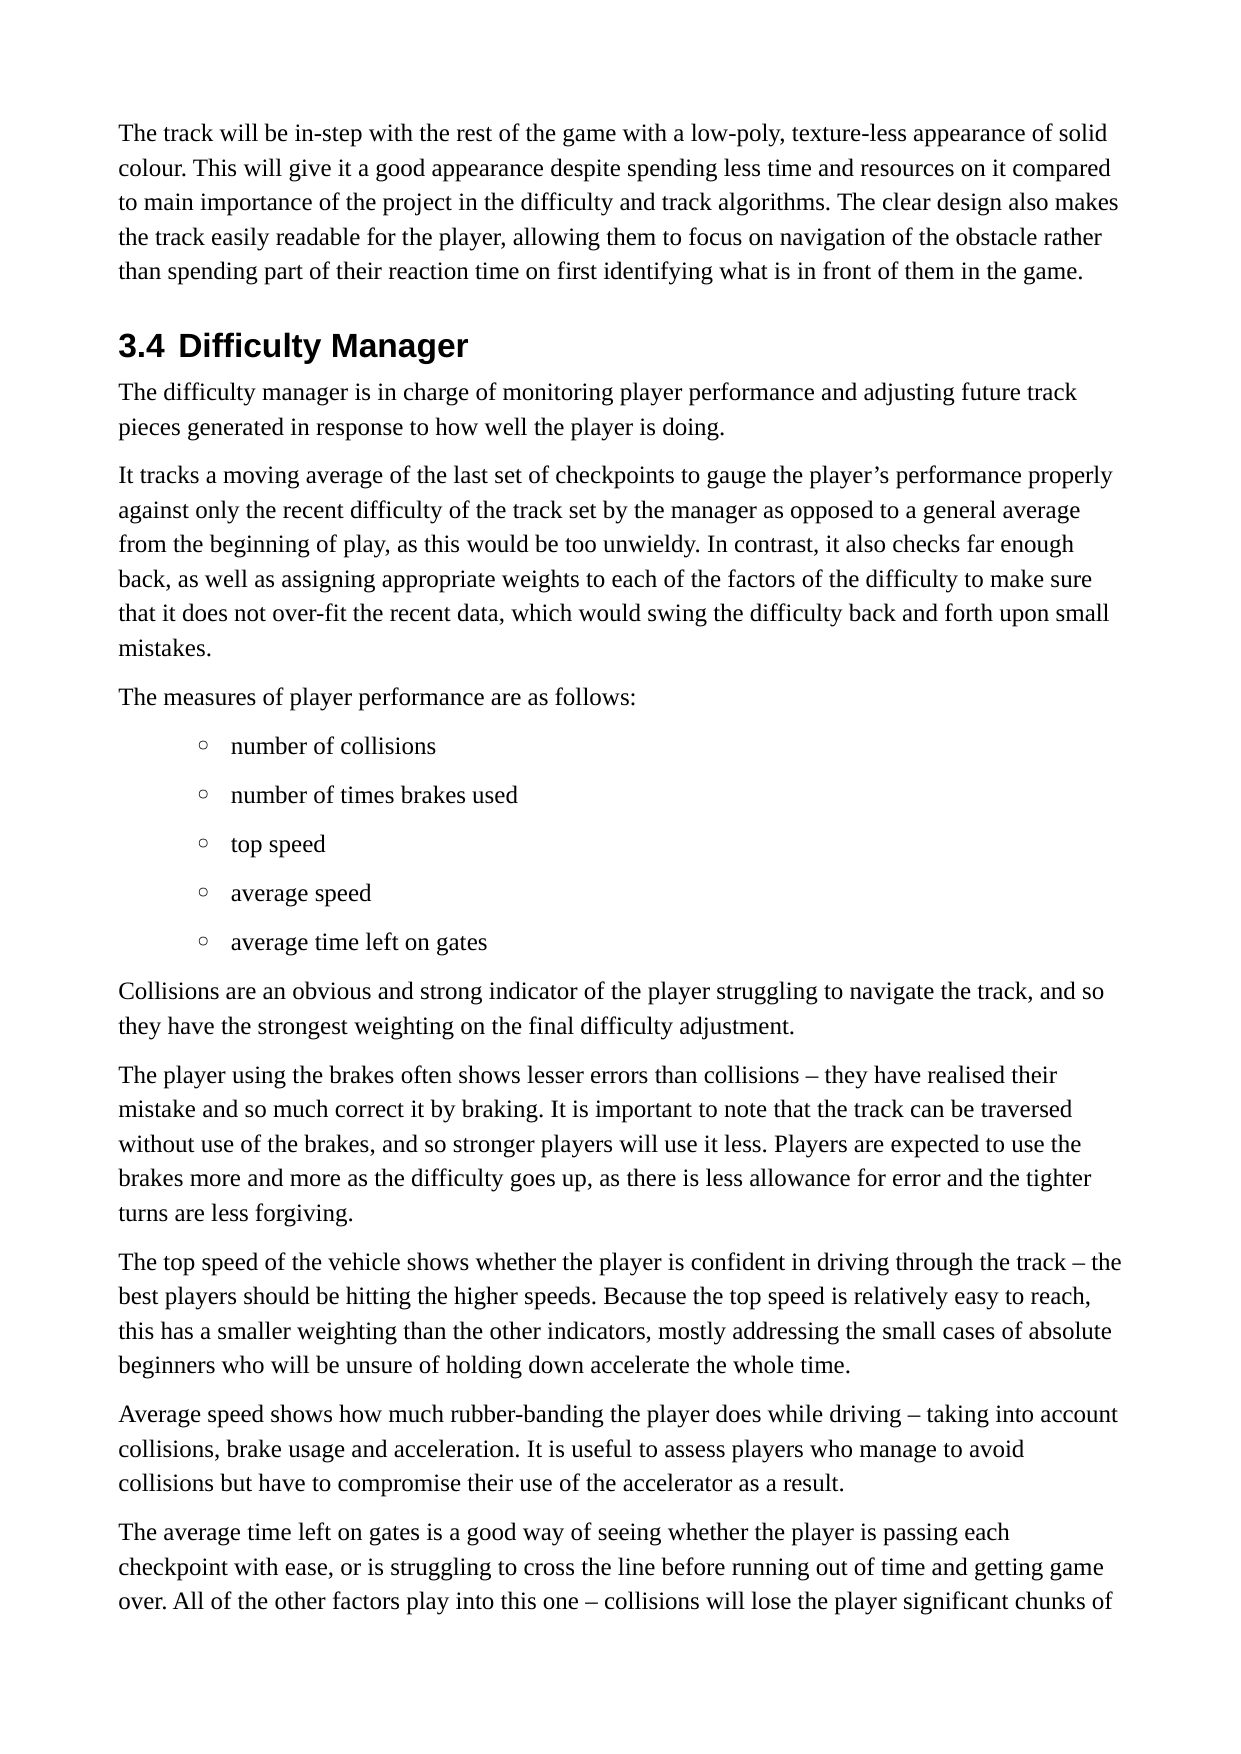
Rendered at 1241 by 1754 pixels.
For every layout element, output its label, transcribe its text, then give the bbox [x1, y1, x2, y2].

list top speed [193, 829, 1122, 858]
text The measures of player performance are as follows: [118, 682, 1122, 711]
subtitle Difficulty Manager [118, 326, 1122, 364]
text Average speed shows how much rubber-banding the player does while driving – taking into account collisions, brake usage and acceleration. It is useful to assess players who manage to avoid collisions but have to compromise their use of the accelerator as a result. [118, 1399, 1122, 1497]
text The track will be in-step with the rest of the game with a low-poly, texture-less appearance of solid colour. This will give it a good appearance despite spending less time and resources on it compared to main importance of the project in the difficulty and track algorithms. The clear design also makes the track easily readable for the player, allowing them to focus on navigation of the obstacle rather than spending part of their reaction time on first identifying what is in front of them in the game. [118, 118, 1122, 285]
list average time left on gates [193, 927, 1122, 956]
list average speed [193, 878, 1122, 907]
text The average time left on gates is a good way of seeing whether the player is passing each checkpoint with ease, or is struggling to cross the line before running out of time and getting game over. All of the other factors play into this one – collisions will lose the player significant chunks of [118, 1517, 1122, 1615]
list number of collisions [193, 731, 1122, 760]
text Collisions are an obvious and strong indicator of the player struggling to navigate the track, and so they have the strongest weighting on the final difficulty adjustment. [118, 976, 1122, 1040]
text It tracks a moving average of the last set of checkpoints to gauge the player’s performance properly against only the recent difficulty of the track set by the manager as opposed to a general average from the beginning of play, as this would be too unwieldy. In contrast, it also checks far enough back, as well as assigning appropriate weights to each of the factors of the difficulty to make sure that it does not over-fit the recent data, which would swing the difficulty back and forth upon small mistakes. [118, 461, 1122, 662]
text The top speed of the vehicle shows whether the player is confident in driving through the track – the best players should be hitting the higher speeds. Because the top speed is relatively easy to reach, this has a smaller weighting than the other indicators, mostly addressing the small cases of absolute beginners who will be unsure of holding down accelerate the whole time. [118, 1247, 1122, 1379]
text The difficulty manager is in charge of monitoring player performance and adjusting future track pieces generated in response to how well the player is doing. [118, 377, 1122, 440]
text The player using the brakes often shows lesser errors than collisions – they have realised their mistake and so much correct it by braking. It is important to note that the track can be traversed without use of the brakes, and so stronger players will use it less. Players are expected to use the brakes more and more as the difficulty goes up, as there is less allowance for error and the tighter turns are less forgiving. [118, 1060, 1122, 1227]
list number of times brakes used [193, 780, 1122, 809]
